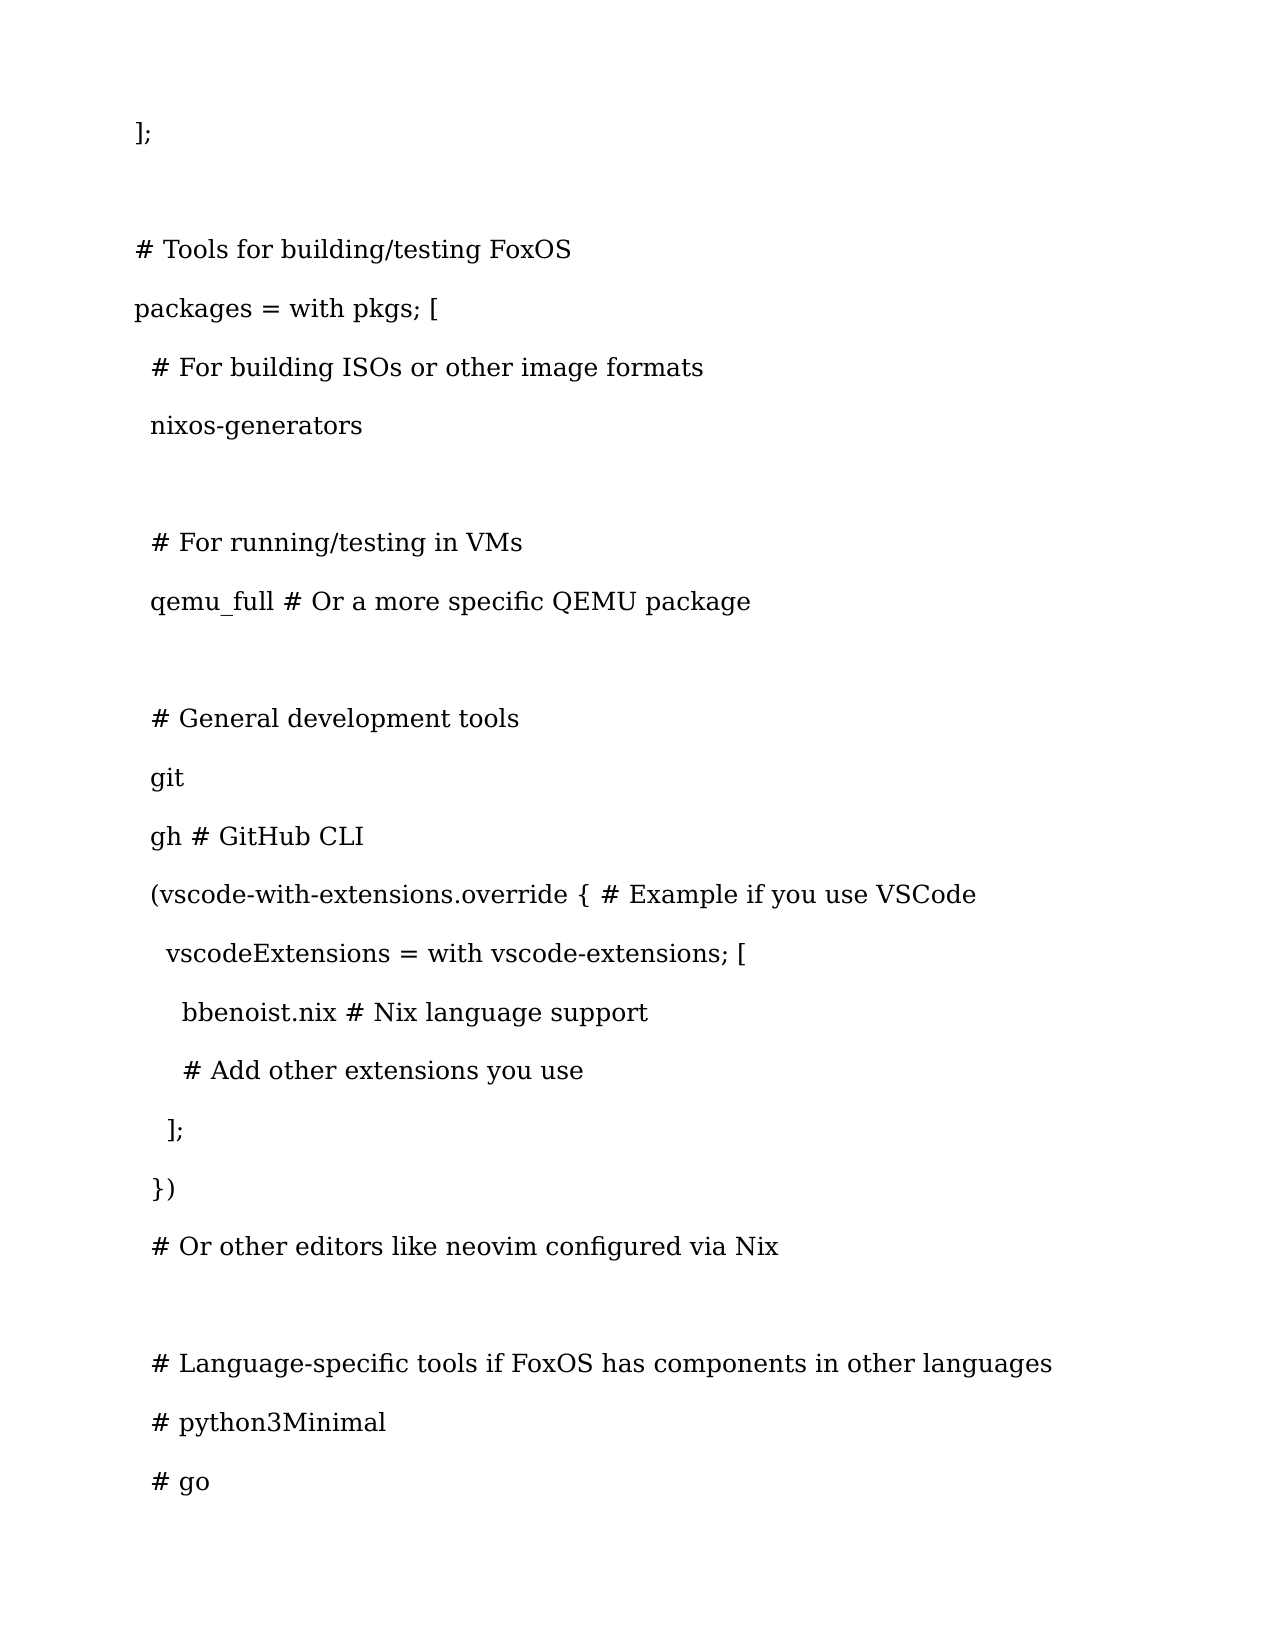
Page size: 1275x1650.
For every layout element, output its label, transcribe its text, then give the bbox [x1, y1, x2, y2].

text # go [118, 1467, 1157, 1496]
text # Tools for building/testing FoxOS [118, 235, 1157, 264]
text }) [118, 1174, 1157, 1203]
text # Or other editors like neovim configured via Nix [118, 1232, 1157, 1262]
text nixos-generators [118, 411, 1157, 441]
text # For building ISOs or other image formats [118, 353, 1157, 382]
text # python3Minimal [118, 1408, 1157, 1437]
text # General development tools [118, 704, 1157, 734]
text gh # GitHub CLI [118, 822, 1157, 851]
text # Add other extensions you use [118, 1056, 1157, 1086]
text bbenoist.nix # Nix language support [118, 998, 1157, 1027]
text git [118, 763, 1157, 792]
text # For running/testing in VMs [118, 529, 1157, 558]
text ]; [118, 1115, 1157, 1144]
text # Language-specific tools if FoxOS has components in other languages [118, 1350, 1157, 1379]
text ]; [118, 118, 1157, 147]
text vscodeExtensions = with vscode-extensions; [ [118, 939, 1157, 968]
text packages = with pkgs; [ [118, 294, 1157, 323]
text (vscode-with-extensions.override { # Example if you use VSCode [118, 881, 1157, 910]
text qemu_full # Or a more specific QEMU package [118, 587, 1157, 616]
